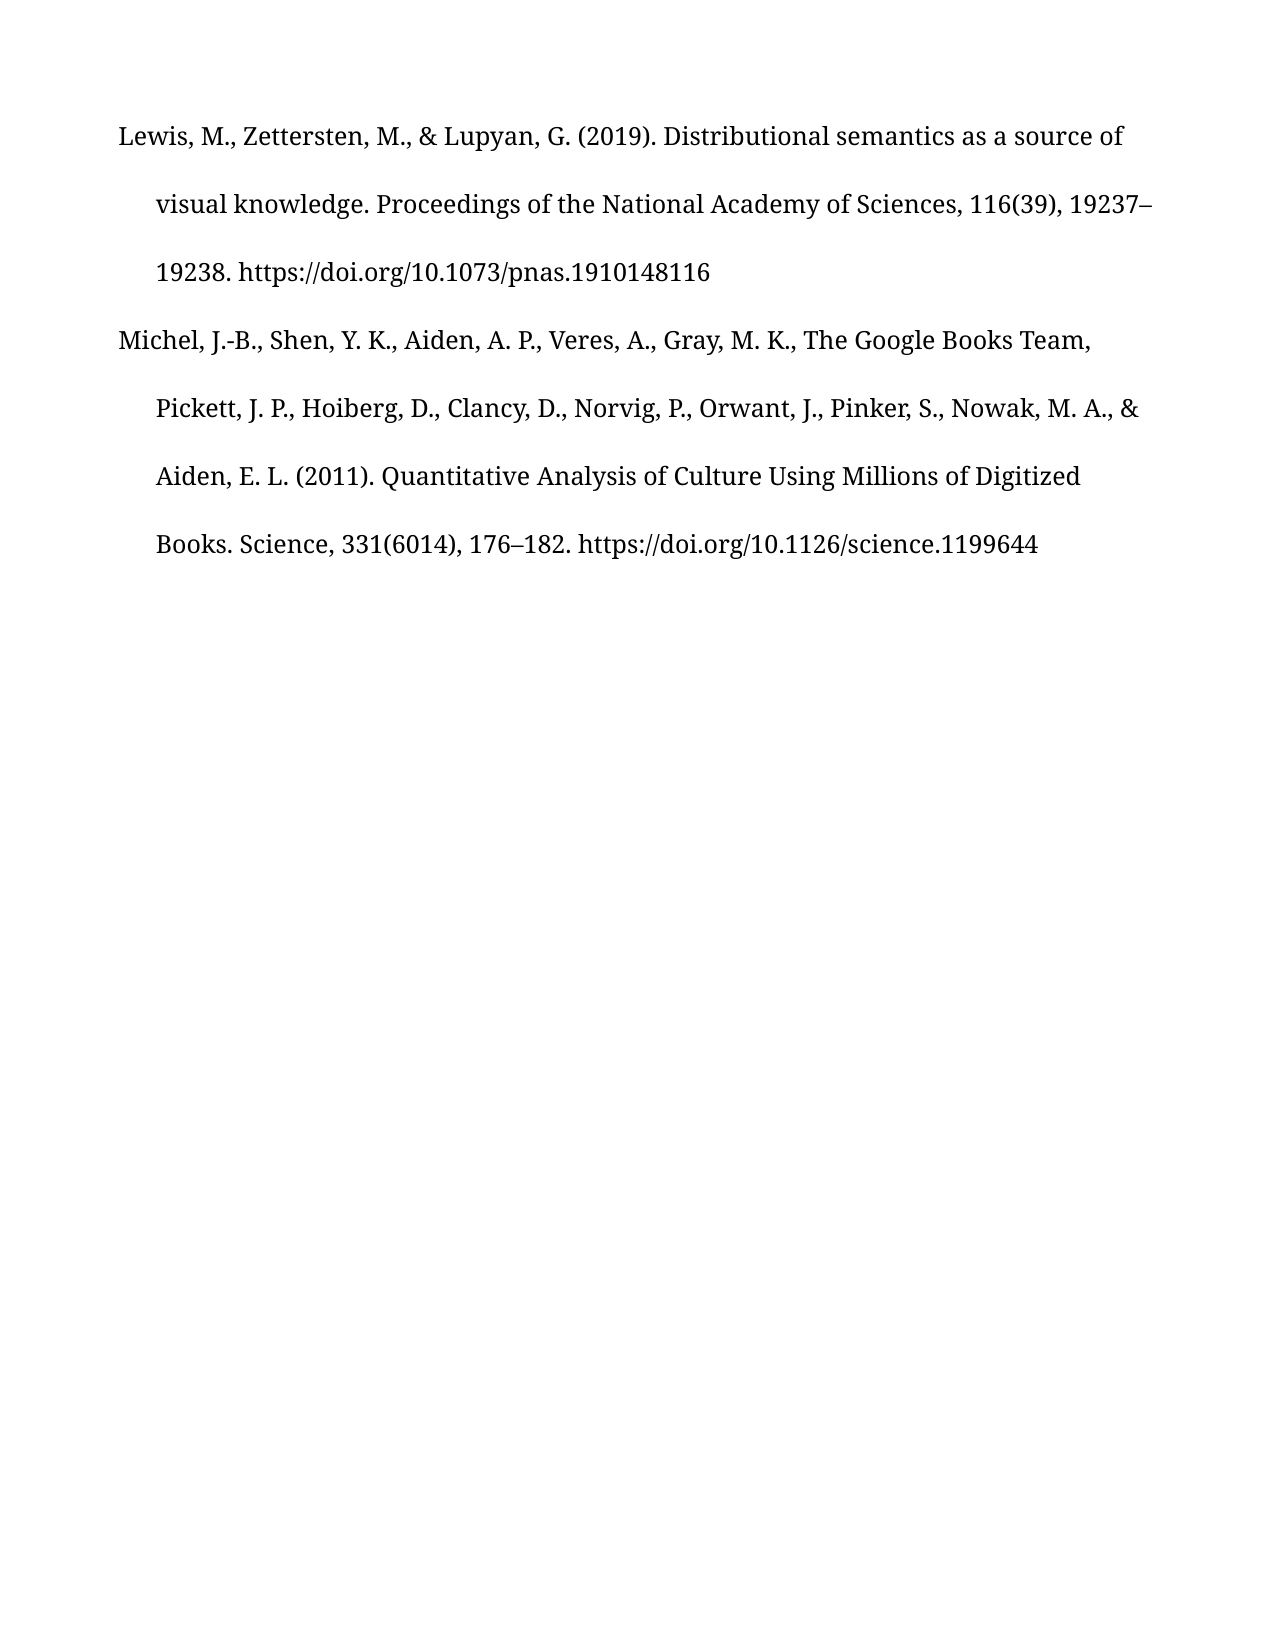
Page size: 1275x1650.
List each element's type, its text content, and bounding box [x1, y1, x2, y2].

text Michel, J.-B., Shen, Y. K., Aiden, A. P., Veres, A., Gray, M. K., The Google Books Team, Pickett, J. P., Hoiberg, D., Clancy, D., Norvig, P., Orwant, J., Pinker, S., Nowak, M. A., & Aiden, E. L. (2011). Quantitative Analysis of Culture Using Millions of Digitized Books. Science, 331(6014), 176–182. https://doi.org/10.1126/science.1199644 [118, 322, 1157, 561]
text Lewis, M., Zettersten, M., & Lupyan, G. (2019). Distributional semantics as a source of visual knowledge. Proceedings of the National Academy of Sciences, 116(39), 19237–19238. https://doi.org/10.1073/pnas.1910148116 [118, 118, 1157, 288]
